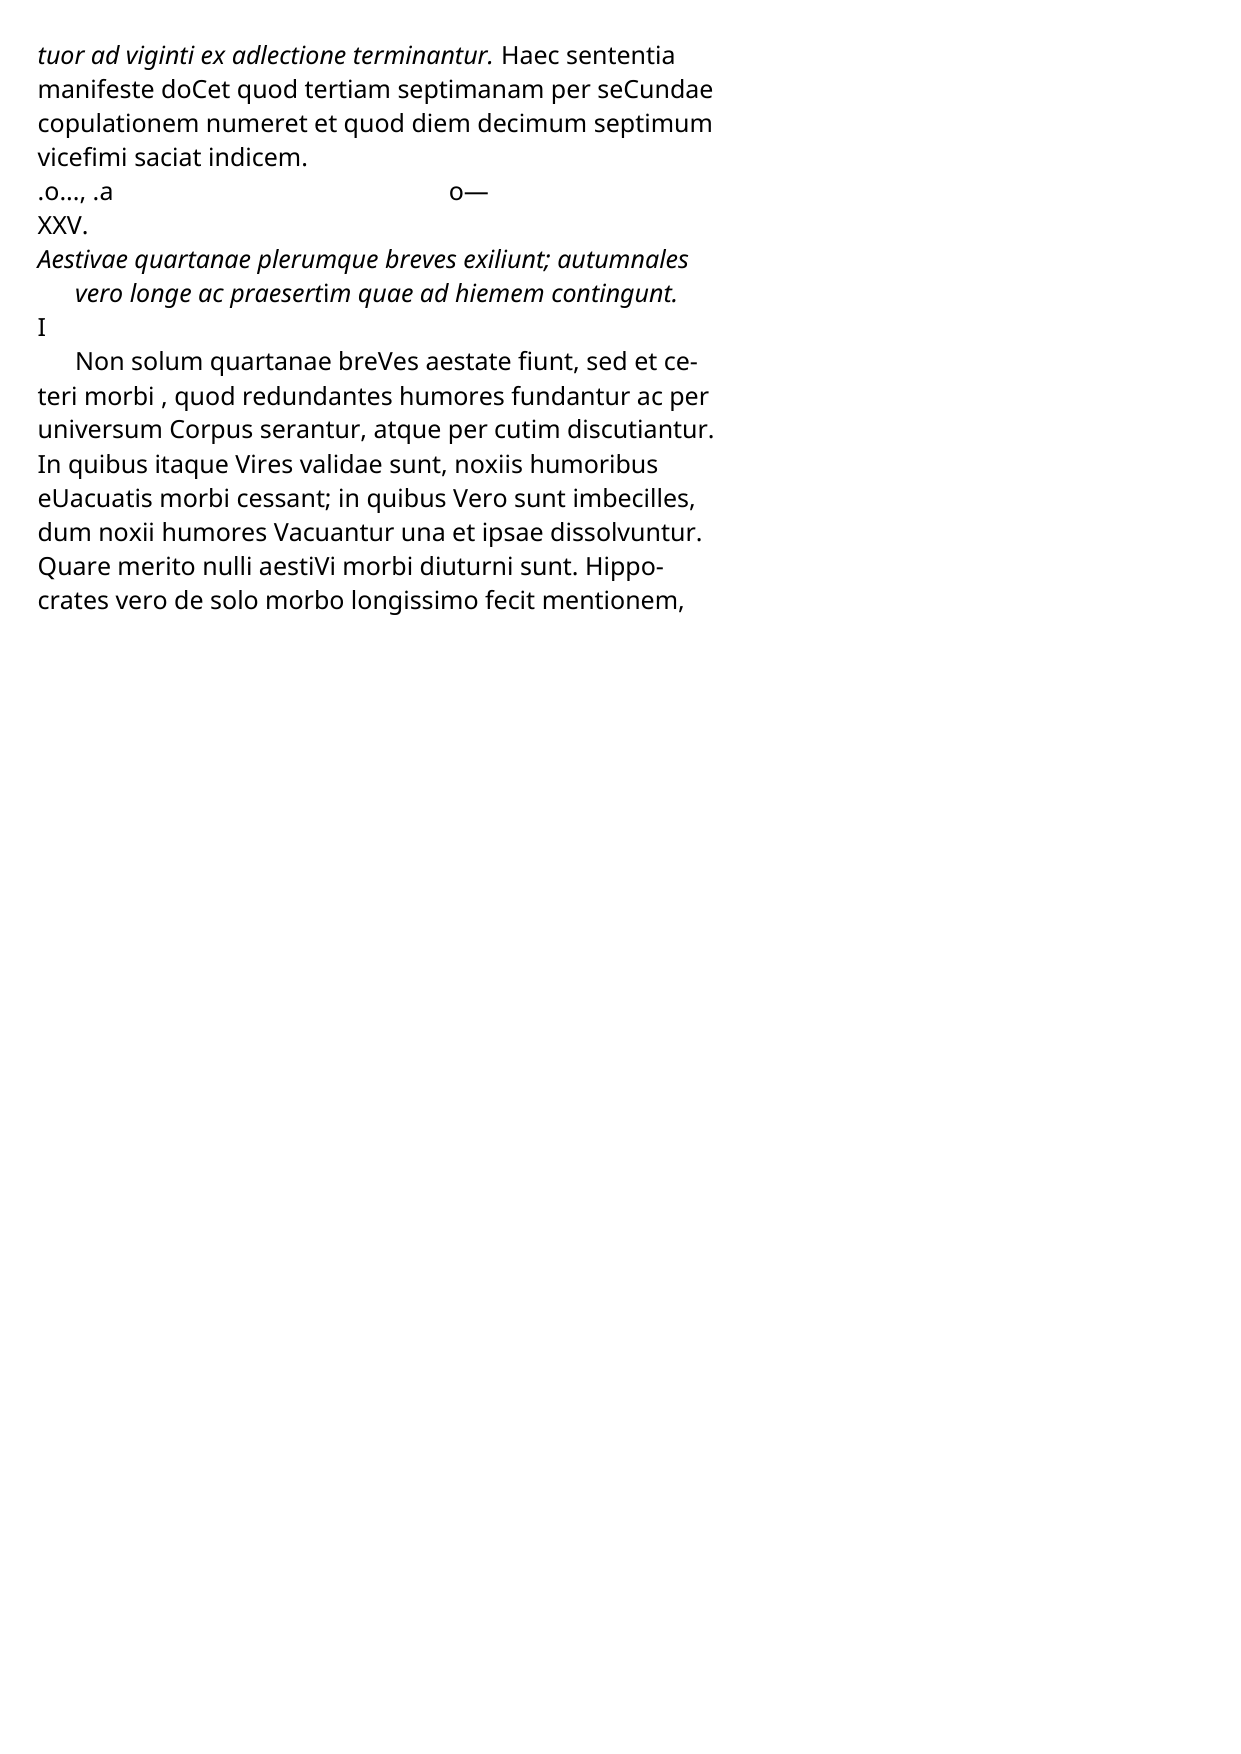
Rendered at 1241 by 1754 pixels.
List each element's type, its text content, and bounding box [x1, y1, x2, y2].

text tuor ad viginti ex adlectione terminantur. Haec sententia manifeste doCet quod tertiam septimanam per seCundae copulationem numeret et quod diem decimum septimum vicefimi saciat indicem. .o..., .a o— [37, 37, 1203, 208]
text Non solum quartanae breVes aestate fiunt, sed et ce- teri morbi , quod redundantes humores fundantur ac per universum Corpus serantur, atque per cutim discutiantur. In quibus itaque Vires validae sunt, noxiis humoribus eUacuatis morbi cessant; in quibus Vero sunt imbecilles, dum noxii humores Vacuantur una et ipsae dissolvuntur. Quare merito nulli aestiVi morbi diuturni sunt. Hippo- crates vero de solo morbo longissimo fecit mentionem, [37, 344, 1203, 617]
text XXV. [37, 208, 1203, 242]
text I [37, 310, 1203, 344]
text Aestivae quartanae plerumque breves exiliunt; autumnales vero longe ac praesertim quae ad hiemem contingunt. [37, 242, 1203, 310]
